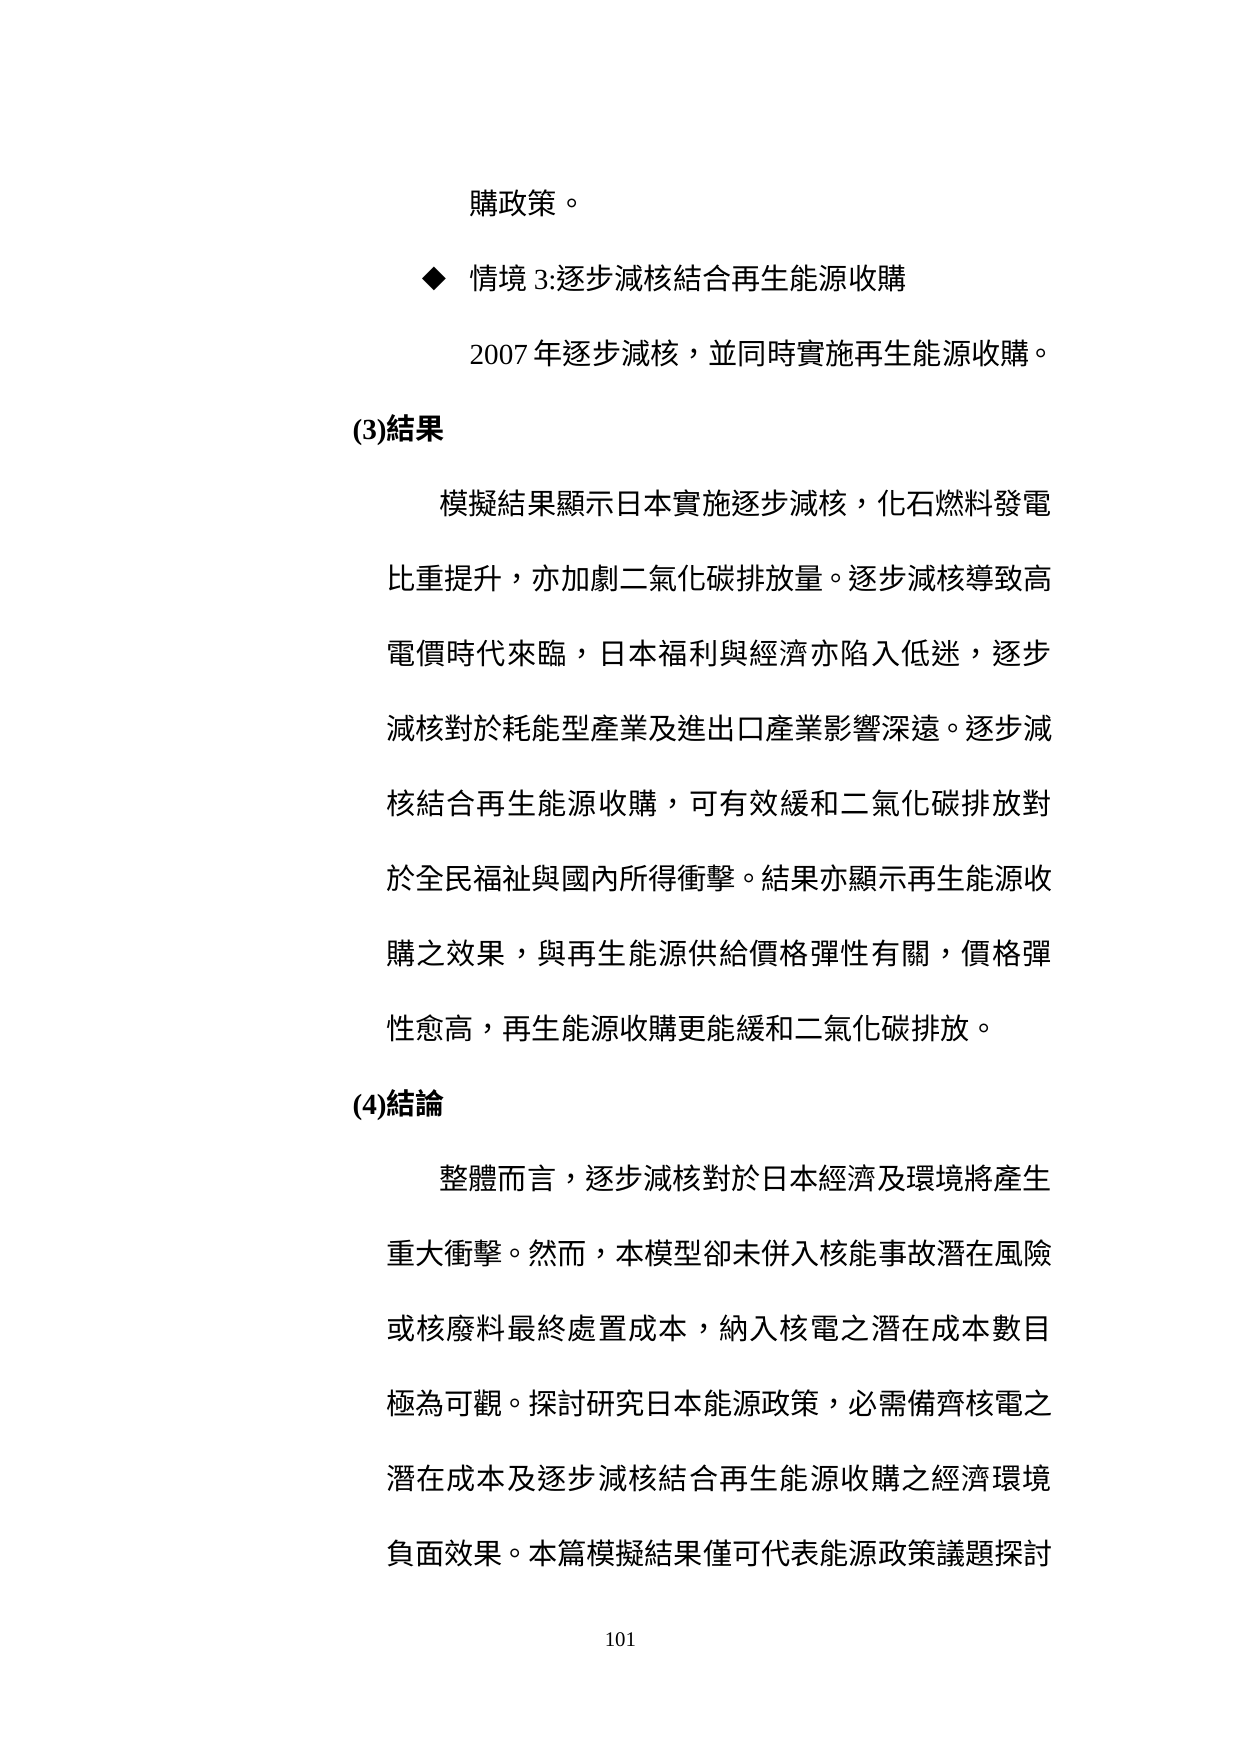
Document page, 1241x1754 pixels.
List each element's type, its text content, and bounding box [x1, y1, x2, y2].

text (3)結果 [187, 389, 1053, 464]
text 2007年逐步減核，並同時實施再生能源收購。 [469, 314, 1053, 389]
text 整體而言，逐步減核對於日本經濟及環境將產生重大衝擊。然而，本模型卻未併入核能事故潛在風險或核廢料最終處置成本，納入核電之潛在成本數目極為可觀。探討研究日本能源政策，必需備齊核電之潛在成本及逐步減核結合再生能源收購之經濟環境負面效果。本篇模擬結果僅可代表能源政策議題探討 [386, 1139, 1053, 1589]
text (4)結論 [187, 1064, 1053, 1139]
text 模擬結果顯示日本實施逐步減核，化石燃料發電比重提升，亦加劇二氣化碳排放量。逐步減核導致高電價時代來臨，日本福利與經濟亦陷入低迷，逐步減核對於耗能型產業及進出口產業影響深遠。逐步減核結合再生能源收購，可有效緩和二氣化碳排放對於全民福祉與國內所得衝擊。結果亦顯示再生能源收購之效果，與再生能源供給價格彈性有關，價格彈性愈高，再生能源收購更能緩和二氣化碳排放。 [386, 464, 1053, 1064]
text 購政策。 [469, 164, 1053, 239]
list 情境3:逐步減核結合再生能源收購 [419, 239, 1053, 314]
